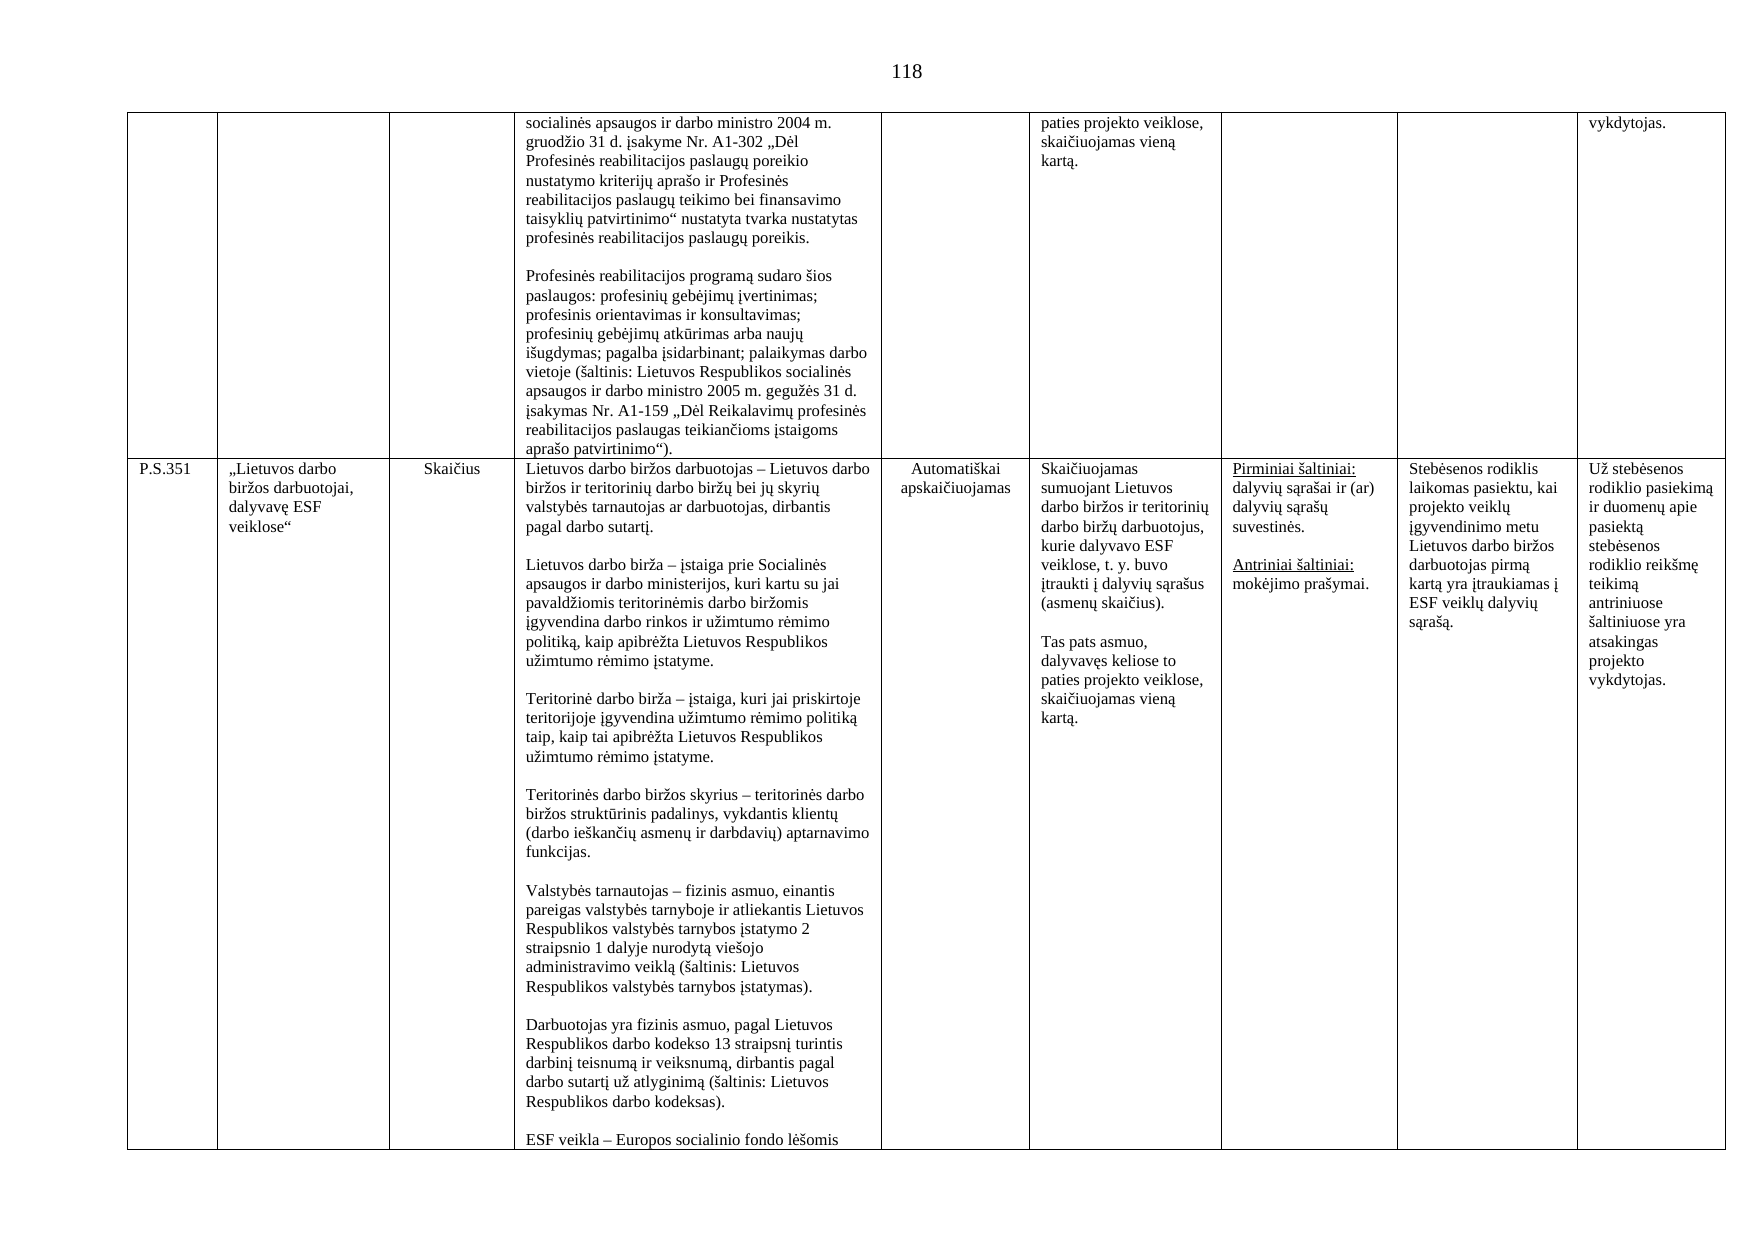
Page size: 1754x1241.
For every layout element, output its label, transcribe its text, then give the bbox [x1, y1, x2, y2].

table_cell [128, 113, 217, 458]
table_cell socialinės apsaugos ir darbo ministro 2004 m. gruodžio 31 d. įsakyme Nr. A1-302 „Dėl Profesinės reabilitacijos paslaugų poreikio nustatymo kriterijų aprašo ir Profesinės reabilitacijos paslaugų teikimo bei finansavimo taisyklių patvirtinimo“ nustatyta tvarka nustatytas profesinės reabilitacijos paslaugų poreikis. Profesinės reabilitacijos programą sudaro šios paslaugos: profesinių gebėjimų įvertinimas; profesinis orientavimas ir konsultavimas; profesinių gebėjimų atkūrimas arba naujų išugdymas; pagalba įsidarbinant; palaikymas darbo vietoje (šaltinis: Lietuvos Respublikos socialinės apsaugos ir darbo ministro 2005 m. gegužės 31 d. įsakymas Nr. A1-159 „Dėl Reikalavimų profesinės reabilitacijos paslaugas teikiančioms įstaigoms aprašo patvirtinimo“). [515, 113, 881, 458]
table_cell [1222, 113, 1397, 458]
table_cell Už stebėsenos rodiklio pasiekimą ir duomenų apie pasiektą stebėsenos rodiklio reikšmę teikimą antriniuose šaltiniuose yra atsakingas projekto vykdytojas. [1578, 459, 1725, 1149]
table_cell [1398, 113, 1577, 458]
table_cell paties projekto veiklose, skaičiuojamas vieną kartą. [1030, 113, 1221, 458]
table_cell Lietuvos darbo biržos darbuotojas – Lietuvos darbo biržos ir teritorinių darbo biržų bei jų skyrių valstybės tarnautojas ar darbuotojas, dirbantis pagal darbo sutartį. Lietuvos darbo birža – įstaiga prie Socialinės apsaugos ir darbo ministerijos, kuri kartu su jai pavaldžiomis teritorinėmis darbo biržomis įgyvendina darbo rinkos ir užimtumo rėmimo politiką, kaip apibrėžta Lietuvos Respublikos užimtumo rėmimo įstatyme. Teritorinė darbo birža – įstaiga, kuri jai priskirtoje teritorijoje įgyvendina užimtumo rėmimo politiką taip, kaip tai apibrėžta Lietuvos Respublikos užimtumo rėmimo įstatyme. Teritorinės darbo biržos skyrius – teritorinės darbo biržos struktūrinis padalinys, vykdantis klientų (darbo ieškančių asmenų ir darbdavių) aptarnavimo funkcijas. Valstybės tarnautojas – fizinis asmuo, einantis pareigas valstybės tarnyboje ir atliekantis Lietuvos Respublikos valstybės tarnybos įstatymo 2 straipsnio 1 dalyje nurodytą viešojo administravimo veiklą (šaltinis: Lietuvos Respublikos valstybės tarnybos įstatymas). Darbuotojas yra fizinis asmuo, pagal Lietuvos Respublikos darbo kodekso 13 straipsnį turintis darbinį teisnumą ir veiksnumą, dirbantis pagal darbo sutartį už atlyginimą (šaltinis: Lietuvos Respublikos darbo kodeksas). ESF veikla – Europos socialinio fondo lėšomis [515, 459, 881, 1149]
table_cell Skaičius [390, 459, 514, 1149]
table_cell Stebėsenos rodiklis laikomas pasiektu, kai projekto veiklų įgyvendinimo metu Lietuvos darbo biržos darbuotojas pirmą kartą yra įtraukiamas į ESF veiklų dalyvių sąrašą. [1398, 459, 1577, 1149]
table_cell Pirminiai šaltiniai: dalyvių sąrašai ir (ar) dalyvių sąrašų suvestinės. Antriniai šaltiniai: mokėjimo prašymai. [1222, 459, 1397, 1149]
table_cell Automatiškai apskaičiuojamas [882, 459, 1029, 1149]
table_cell [882, 113, 1029, 458]
table_cell Skaičiuojamas sumuojant Lietuvos darbo biržos ir teritorinių darbo biržų darbuotojus, kurie dalyvavo ESF veiklose, t. y. buvo įtraukti į dalyvių sąrašus (asmenų skaičius). Tas pats asmuo, dalyvavęs keliose to paties projekto veiklose, skaičiuojamas vieną kartą. [1030, 459, 1221, 1149]
table_cell vykdytojas. [1578, 113, 1725, 458]
table_cell [218, 113, 389, 458]
table_cell P.S.351 [128, 459, 217, 1149]
table_cell [390, 113, 514, 458]
table_cell „Lietuvos darbo biržos darbuotojai, dalyvavę ESF veiklose“ [218, 459, 389, 1149]
